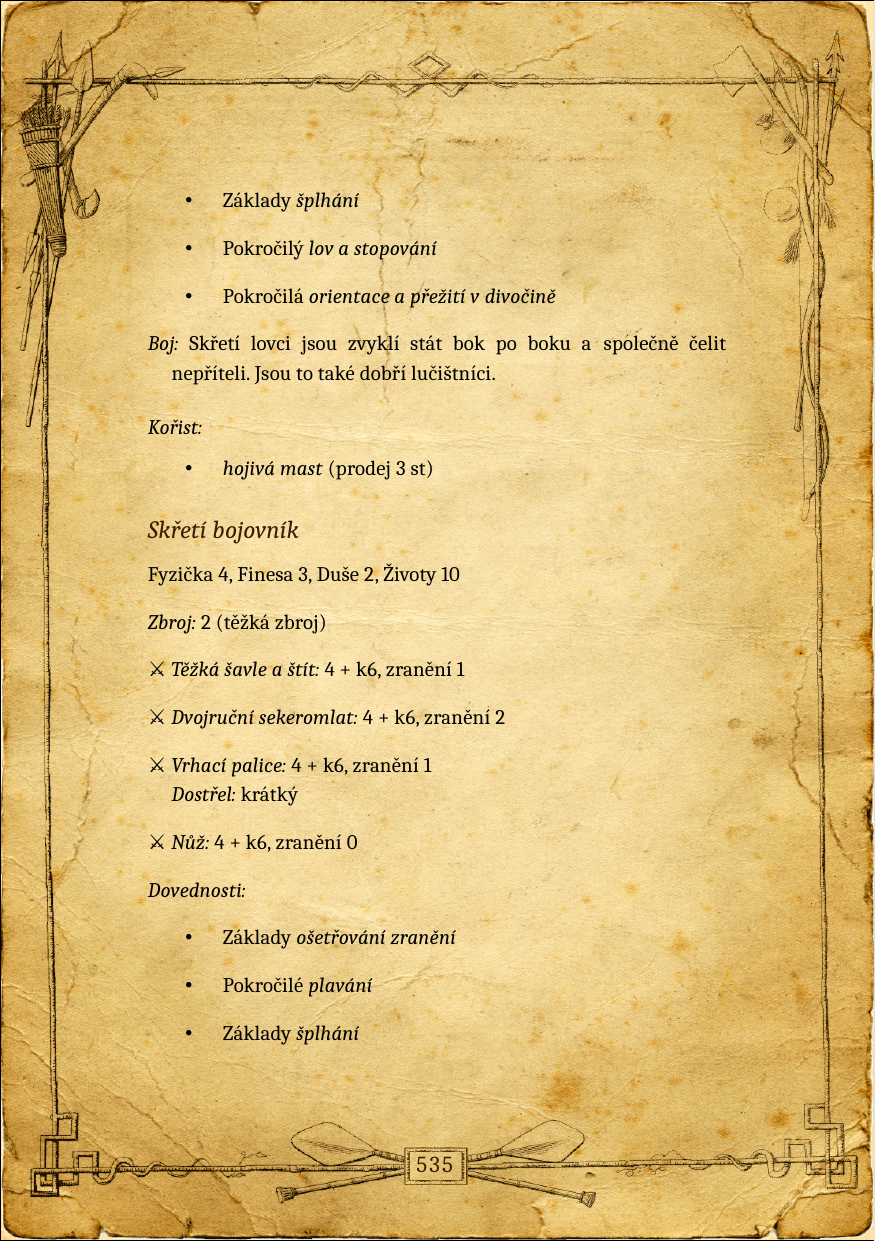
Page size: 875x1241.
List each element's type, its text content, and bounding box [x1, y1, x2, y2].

list Pokročilá orientace a⁠ přežití v⁠ divočině [185, 284, 726, 308]
text ⚔ Těžká šavle a⁠ štít: 4 + k6, zranění 1 [148, 658, 726, 682]
subtitle Skřetí bojovník [148, 516, 726, 545]
list Základy šplhání [185, 189, 726, 213]
list Základy ošetřování zranění [185, 926, 726, 950]
text ⚔ Dvojruční sekeromlat: 4 + k6, zranění 2 [148, 706, 726, 729]
text Dostřel: krátký [171, 783, 726, 807]
list Základy šplhání [185, 1021, 726, 1045]
text Zbroj: 2 (těžká zbroj) [148, 610, 726, 634]
text ⚔ Vrhací palice: 4 + k6, zranění 1 [148, 753, 726, 777]
list Pokročilé plavání [185, 973, 726, 997]
picture [1, 1, 874, 1240]
text ⚔ Nůž: 4 + k6, zranění 0 [148, 831, 726, 855]
list hojivá mast (prodej 3 st) [185, 457, 726, 481]
list Pokročilý lov a⁠ stopování [185, 237, 726, 261]
text Kořist: [148, 415, 726, 439]
text Dovednosti: [148, 878, 726, 902]
text Boj: Skřetí lovci jsou zvyklí stát bok po boku a⁠ společně čelit nepříteli. Jsou to také dobří lučištníci. [148, 332, 726, 386]
text Fyzička 4, Finesa 3, Duše 2, Životy 10 [148, 563, 726, 587]
